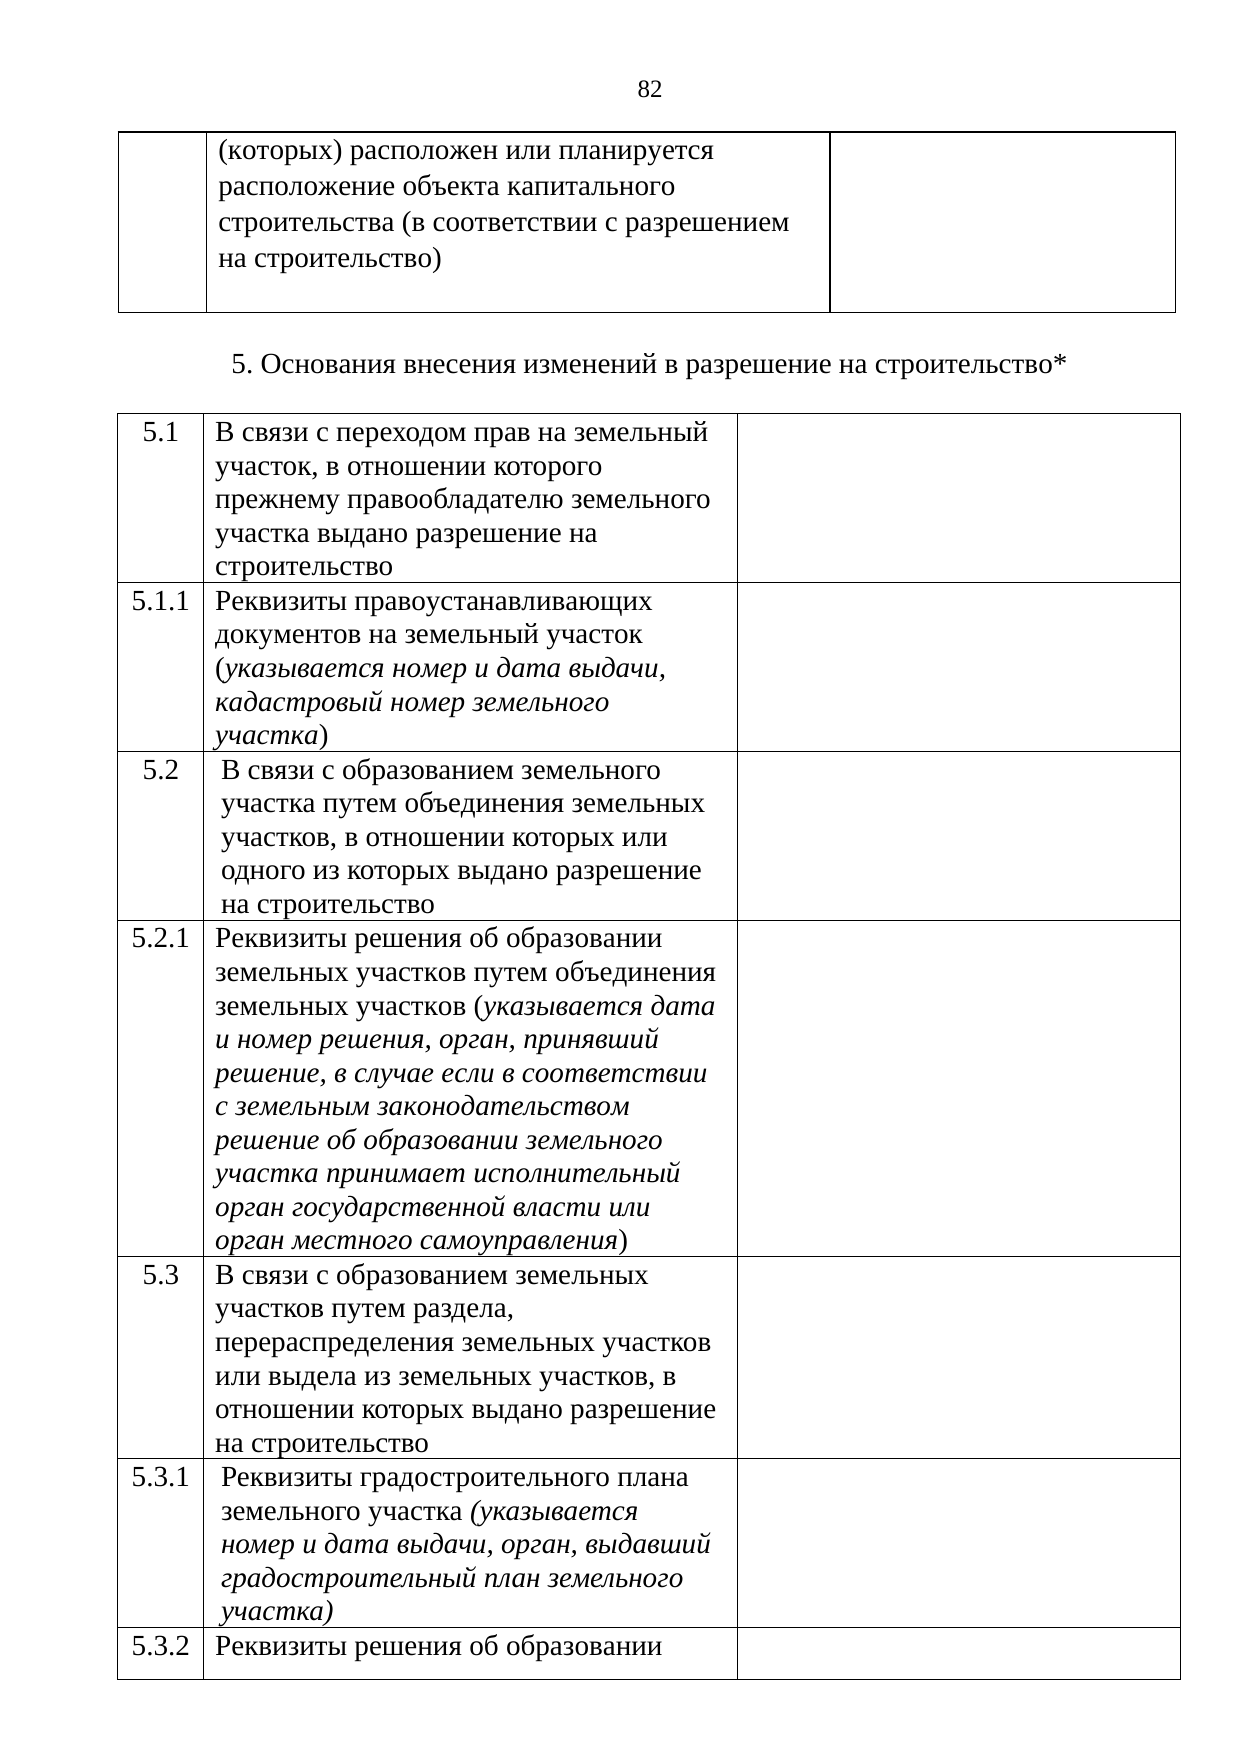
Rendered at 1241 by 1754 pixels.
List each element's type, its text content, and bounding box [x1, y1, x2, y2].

table_cell 5.2 [118, 752, 203, 919]
table_cell Реквизиты градостроительного плана земельного участка (указывается номер и дата выдачи, орган, выдавший градостроительный план земельного участка) [204, 1459, 737, 1627]
table_cell 5.2.1 [118, 921, 203, 1256]
table_header 5.1 [118, 414, 203, 582]
table_cell В связи с образованием земельных участков путем раздела, перераспределения земельных участков или выдела из земельных участков, в отношении которых выдано разрешение на строительство [204, 1257, 737, 1458]
table_cell [738, 921, 1180, 1256]
table_cell Реквизиты решения об образовании земельных участков путем объединения земельных участков (указывается дата и номер решения, орган, принявший решение, в случае если в соответствии с земельным законодательством решение об образовании земельного участка принимает исполнительный орган государственной власти или орган местного самоуправления) [204, 921, 737, 1256]
table_cell [119, 133, 206, 312]
table_cell 5.3.1 [118, 1459, 203, 1627]
text 5. Основания внесения изменений в разрешение на строительство* [162, 346, 1137, 380]
table_cell [738, 1459, 1180, 1627]
table_cell [831, 133, 1175, 312]
table_header [738, 414, 1180, 582]
table_cell Реквизиты правоустанавливающих документов на земельный участок (указывается номер и дата выдачи, кадастровый номер земельного участка) [204, 583, 737, 751]
table_cell [738, 1257, 1180, 1458]
table_cell Реквизиты решения об образовании [204, 1628, 737, 1679]
table_cell В связи с образованием земельного участка путем объединения земельных участков, в отношении которых или одного из которых выдано разрешение на строительство [204, 752, 737, 919]
table_cell [738, 752, 1180, 919]
table_cell [738, 583, 1180, 751]
table_cell 5.3.2 [118, 1628, 203, 1679]
table_cell [738, 1628, 1180, 1679]
table_cell (которых) расположен или планируется расположение объекта капитального строительства (в соответствии с разрешением на строительство) [207, 133, 829, 312]
table_header В связи с переходом прав на земельный участок, в отношении которого прежнему правообладателю земельного участка выдано разрешение на строительство [204, 414, 737, 582]
table_cell 5.1.1 [118, 583, 203, 751]
table_cell 5.3 [118, 1257, 203, 1458]
